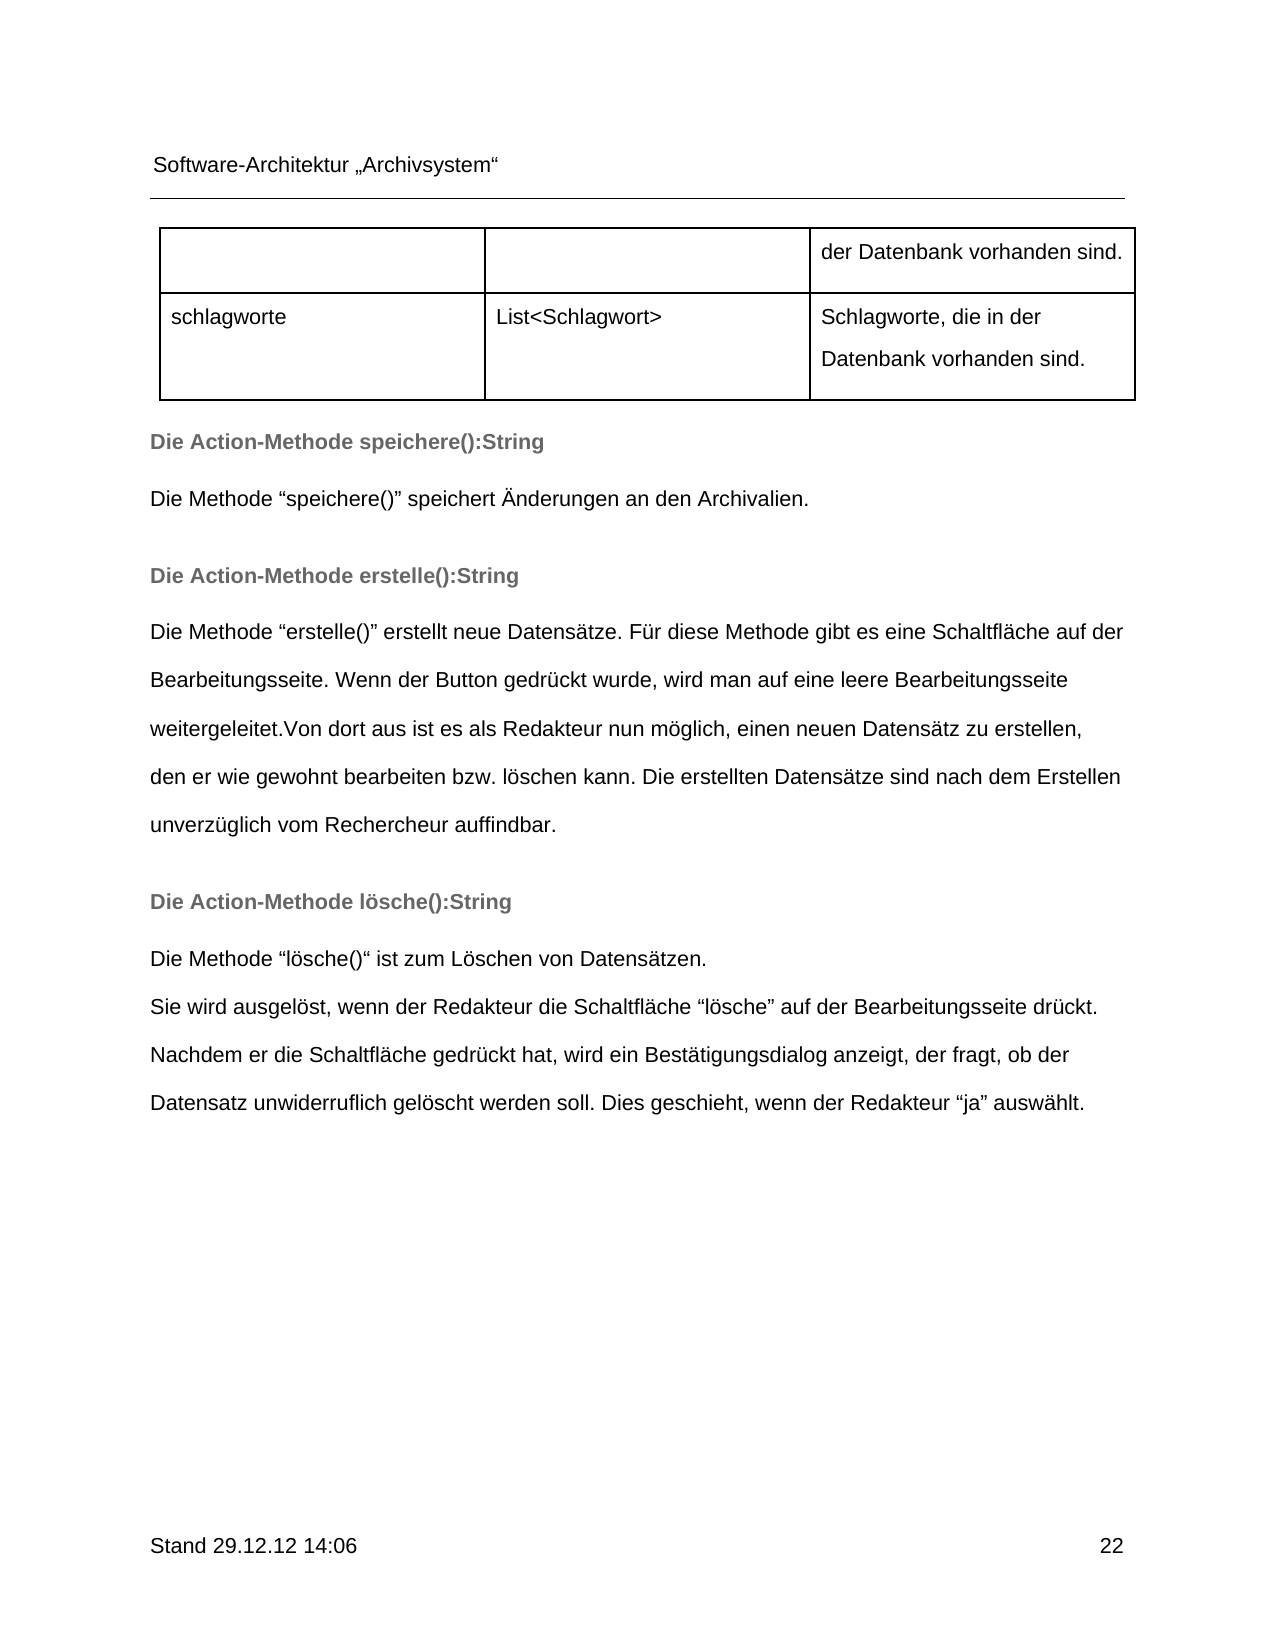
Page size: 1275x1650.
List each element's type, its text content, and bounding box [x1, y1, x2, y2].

text Sie wird ausgelöst, wenn der Redakteur die Schaltfläche “lösche” auf der Bearbeitungsseite drückt. Nachdem er die Schaltfläche gedrückt hat, wird ein Bestätigungsdialog anzeigt, der fragt, ob der Datensatz unwiderruflich gelöscht werden soll. Dies geschieht, wenn der Redakteur “ja” auswählt. [150, 994, 1125, 1133]
table_cell [486, 229, 809, 292]
table_cell schlagworte [161, 294, 484, 399]
text Die Methode “erstelle()” erstellt neue Datensätze. Für diese Methode gibt es eine Schaltfläche auf der Bearbeitungsseite. Wenn der Button gedrückt wurde, wird man auf eine leere Bearbeitungsseite weitergeleitet.Von dort aus ist es als Redakteur nun möglich, einen neuen Datensätz zu erstellen, den er wie gewohnt bearbeiten bzw. löschen kann. Die erstellten Datensätze sind nach dem Erstellen unverzüglich vom Rechercheur auffindbar. [150, 620, 1125, 854]
subtitle Die Action-Methode lösche():String [150, 890, 1125, 932]
table_cell List<Schlagwort> [486, 294, 809, 399]
subtitle Die Action-Methode speichere():String [150, 430, 1125, 472]
text Die Methode “lösche()“ ist zum Löschen von Datensätzen. [150, 946, 1125, 988]
table_cell [161, 229, 484, 292]
text Die Methode “speichere()” speichert Änderungen an den Archivalien. [150, 486, 1125, 528]
table_cell der Datenbank vorhanden sind. [811, 229, 1134, 292]
table_cell Schlagworte, die in der Datenbank vorhanden sind. [811, 294, 1134, 399]
subtitle Die Action-Methode erstelle():String [150, 564, 1125, 606]
